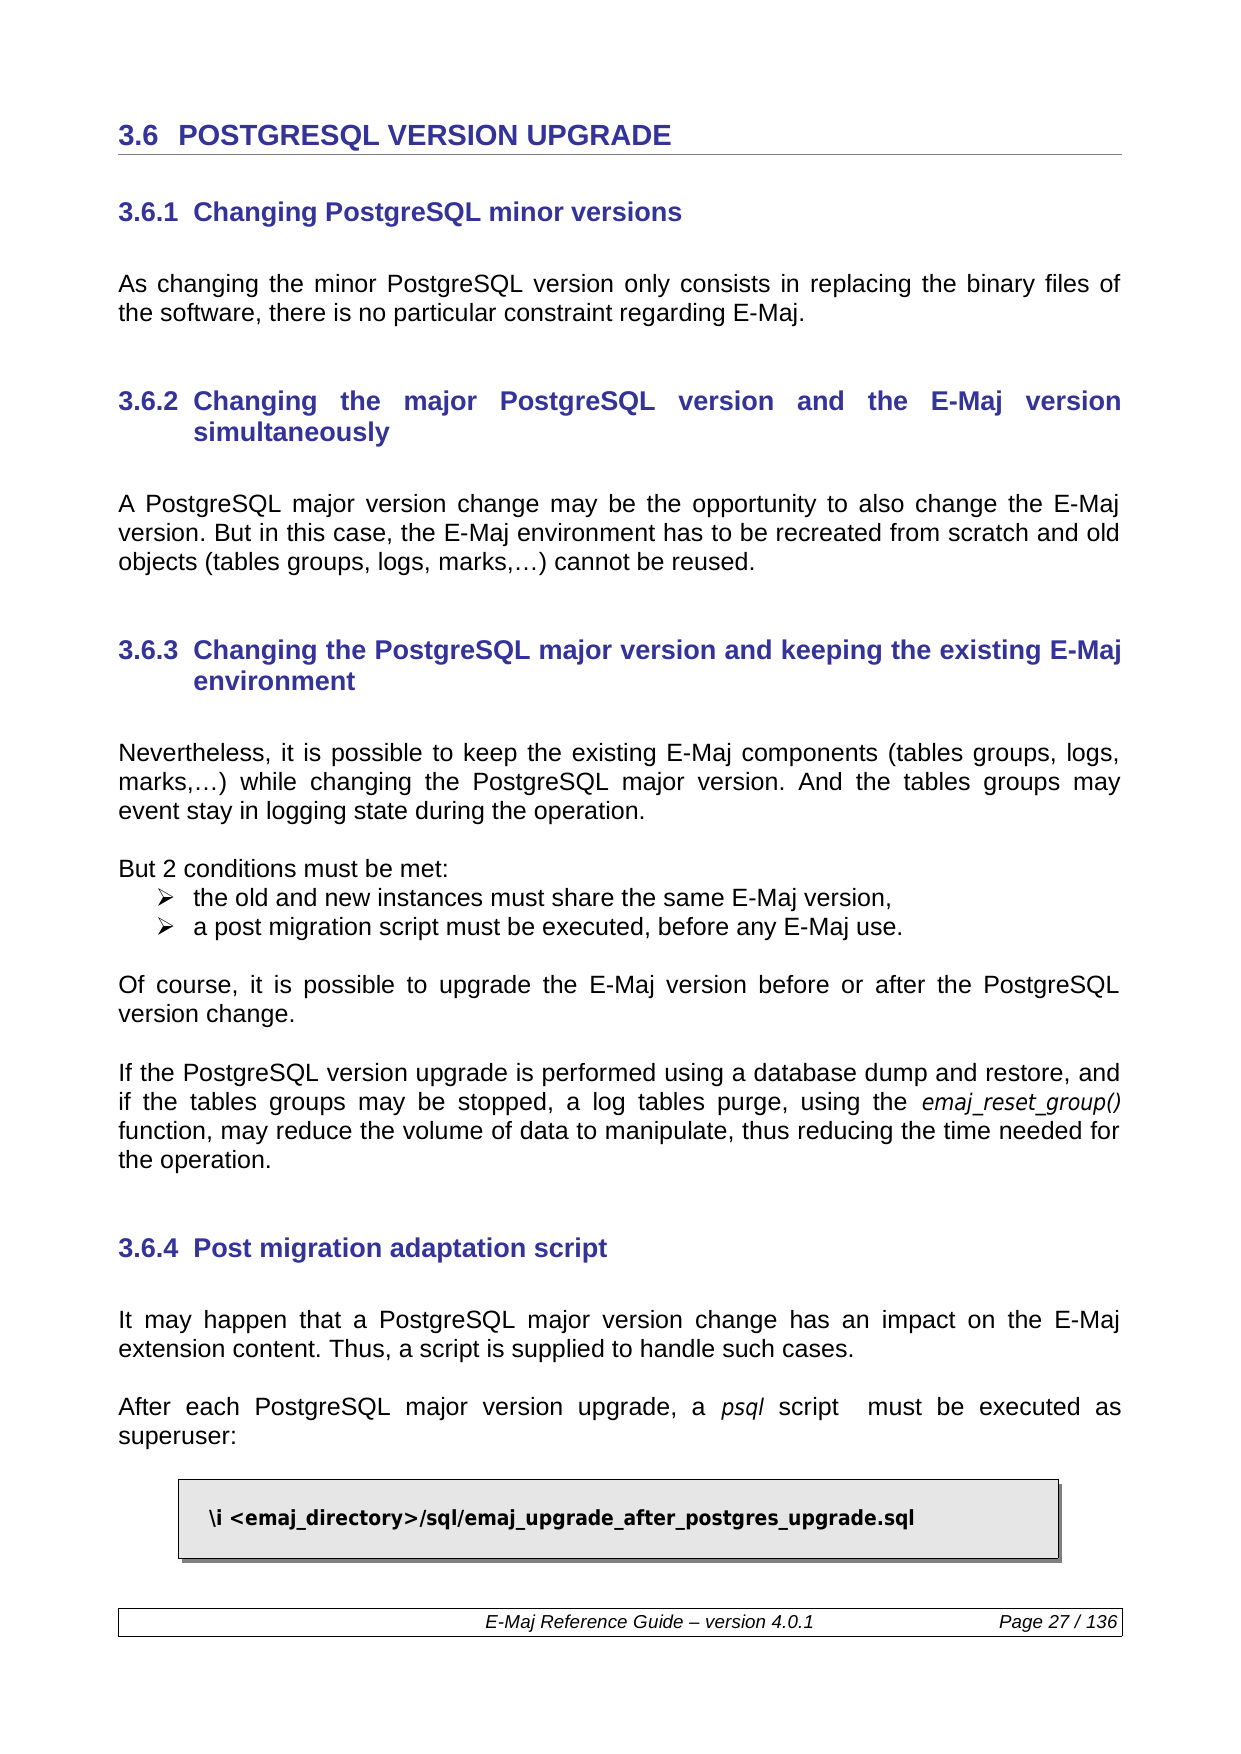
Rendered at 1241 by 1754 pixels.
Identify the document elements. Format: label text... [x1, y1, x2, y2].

text If the PostgreSQL version upgrade is performed using a database dump and restore, and if the tables groups may be stopped, a log tables purge, using the emaj_reset_group() function, may reduce the volume of data to manipulate, thus reducing the time needed for the operation. [118, 1057, 1122, 1174]
text After each PostgreSQL major version upgrade, a psql script must be executed as superuser: [118, 1392, 1122, 1450]
text But 2 conditions must be met: [118, 854, 1122, 883]
text Nevertheless, it is possible to keep the existing E-Maj components (tables groups, logs, marks,…) while changing the PostgreSQL major version. And the tables groups may event stay in logging state during the operation. [118, 738, 1122, 825]
subtitle PostgreSQL version upgrade [118, 118, 1122, 154]
text \i <emaj_directory>/sql/emaj_upgrade_after_postgres_upgrade.sql [179, 1503, 1058, 1528]
text Of course, it is possible to upgrade the E-Maj version before or after the PostgreSQL version change. [118, 970, 1122, 1028]
subtitle Changing PostgreSQL minor versions [118, 196, 1122, 227]
list a post migration script must be executed, before any E-Maj use. [156, 912, 1122, 941]
text A PostgreSQL major version change may be the opportunity to also change the E-Maj version. But in this case, the E-Maj environment has to be recreated from scratch and old objects (tables groups, logs, marks,…) cannot be reused. [118, 489, 1122, 576]
subtitle Changing the major PostgreSQL version and the E-Maj version simultaneously [118, 385, 1122, 447]
subtitle Changing the PostgreSQL major version and keeping the existing E-Maj environment [118, 634, 1122, 696]
text As changing the minor PostgreSQL version only consists in replacing the binary files of the software, there is no particular constraint regarding E-Maj. [118, 269, 1122, 327]
subtitle Post migration adaptation script [118, 1232, 1122, 1263]
text It may happen that a PostgreSQL major version change has an impact on the E-Maj extension content. Thus, a script is supplied to handle such cases. [118, 1304, 1122, 1363]
list the old and new instances must share the same E-Maj version, [156, 883, 1122, 912]
